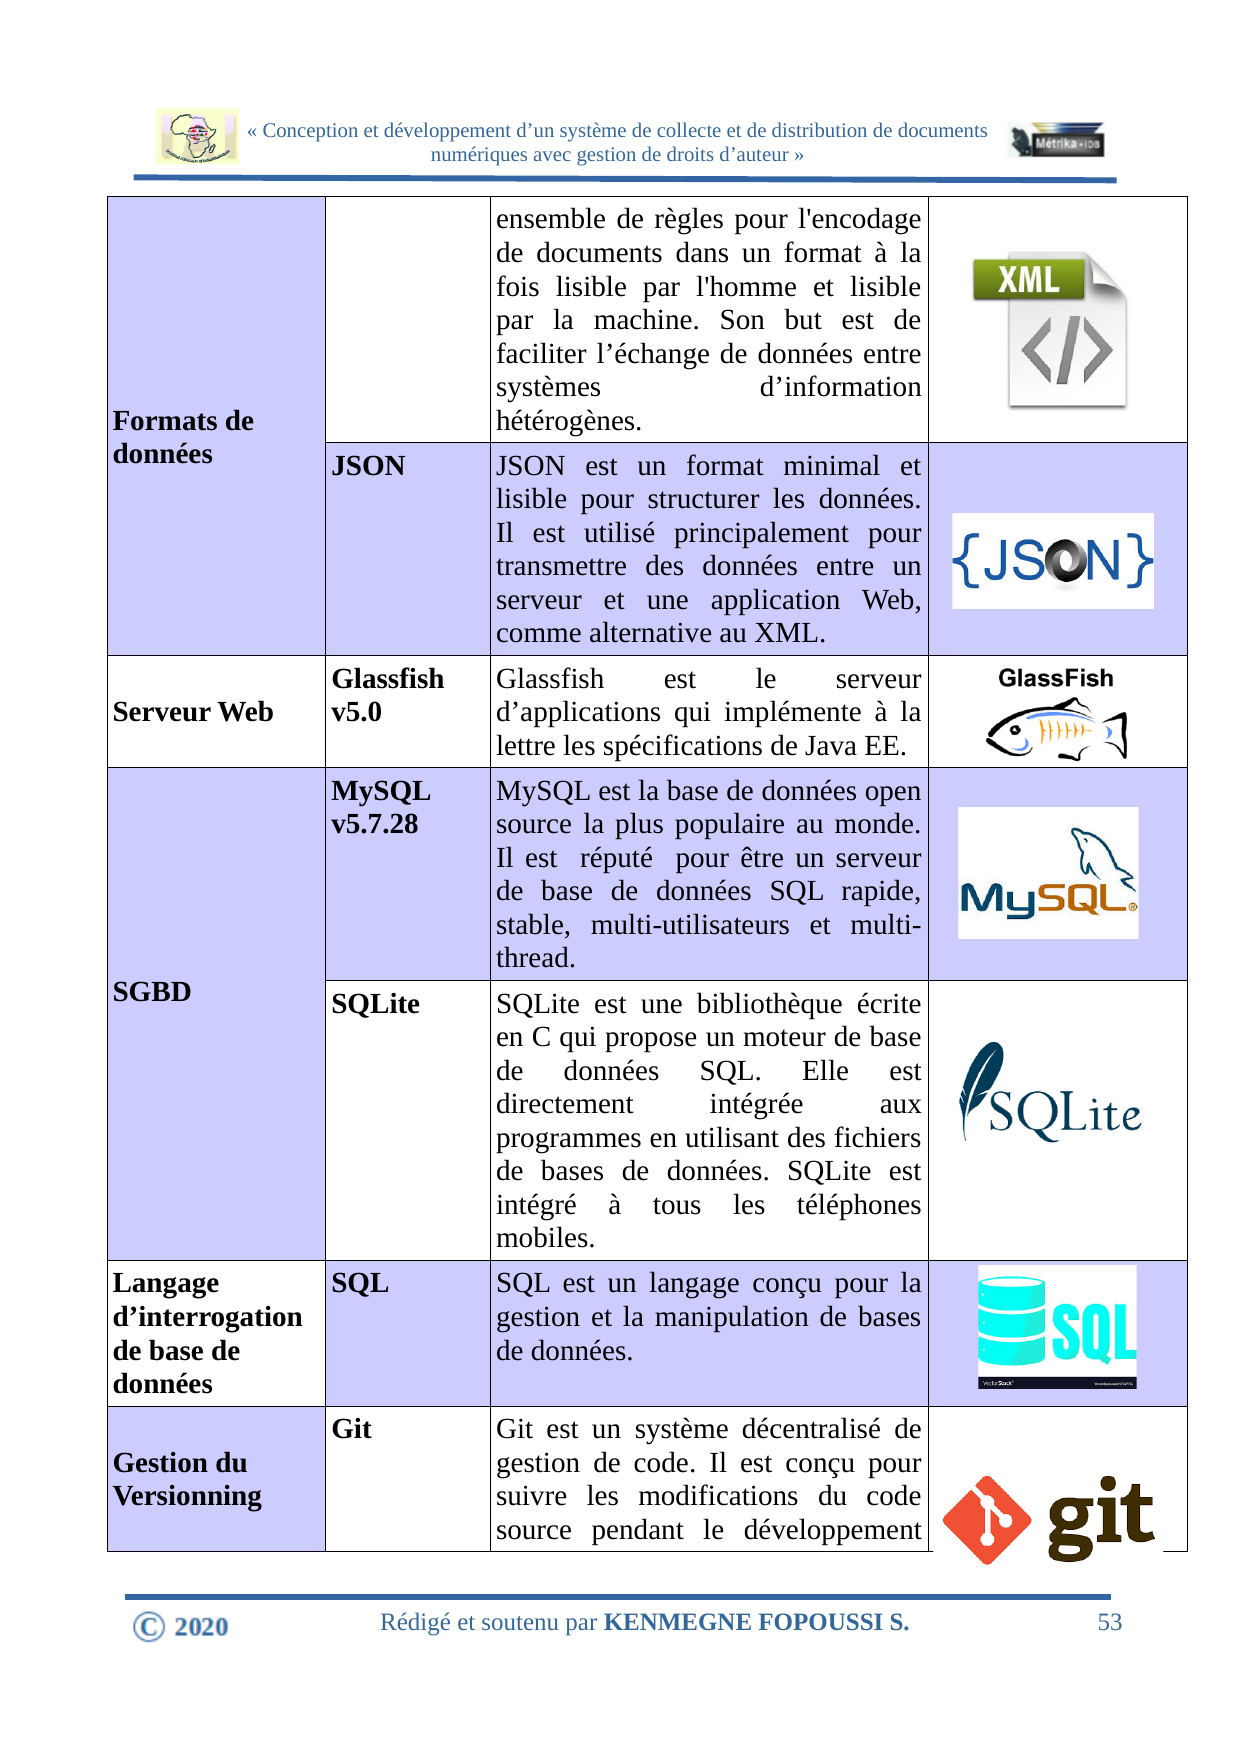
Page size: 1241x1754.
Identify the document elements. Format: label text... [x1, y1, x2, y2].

table_cell Langage d’interrogation de base de données [108, 1261, 325, 1406]
table_cell Formats de données [108, 197, 325, 655]
table_cell [929, 197, 1187, 442]
table_cell SGBD [108, 768, 325, 1260]
picture [933, 1459, 1164, 1581]
picture [970, 246, 1137, 413]
table_cell Git [326, 1407, 490, 1551]
picture [952, 513, 1154, 609]
table_cell SQLite [326, 981, 490, 1260]
table_cell Glassfish v5.0 [326, 656, 490, 767]
table_cell MySQL est la base de données open source la plus populaire au monde. Il est réputé pour être un serveur de base de données SQL rapide, stable, multi-utilisateurs et multi-thread. [491, 768, 928, 980]
table_cell [929, 981, 1187, 1260]
table_cell [929, 656, 1187, 767]
picture [984, 660, 1131, 763]
table_cell [929, 1261, 1187, 1406]
table_cell Serveur Web [108, 656, 325, 767]
picture [126, 1604, 231, 1647]
picture [154, 107, 241, 166]
table_cell SQL est un langage conçu pour la gestion et la manipulation de bases de données. [491, 1261, 928, 1406]
table_cell SQL [326, 1261, 490, 1406]
picture [952, 1039, 1144, 1146]
table_cell ensemble de règles pour l'encodage de documents dans un format à la fois lisible par l'homme et lisible par la machine. Son but est de faciliter l’échange de données entre systèmes d’information hétérogènes. [491, 197, 928, 442]
table_cell JSON est un format minimal et lisible pour structurer les données. Il est utilisé principalement pour transmettre des données entre un serveur et une application Web, comme alternative au XML. [491, 443, 928, 655]
table_cell [929, 1407, 1187, 1551]
table_cell [929, 768, 1187, 980]
table_cell [929, 443, 1187, 655]
table_cell [326, 197, 490, 442]
picture [1003, 116, 1109, 160]
table_cell MySQL v5.7.28 [326, 768, 490, 980]
picture [958, 807, 1139, 939]
table_cell Git est un système décentralisé de gestion de code. Il est conçu pour suivre les modifications du code source pendant le développement [491, 1407, 928, 1551]
table_cell Gestion du Versionning [108, 1407, 325, 1551]
table_cell SQLite est une bibliothèque écrite en C qui propose un moteur de base de données SQL. Elle est directement intégrée aux programmes en utilisant des fichiers de bases de données. SQLite est intégré à tous les téléphones mobiles. [491, 981, 928, 1260]
picture [978, 1265, 1137, 1389]
table_cell Glassfish est le serveur d’applications qui implémente à la lettre les spécifications de Java EE. [491, 656, 928, 767]
table_cell JSON [326, 443, 490, 655]
